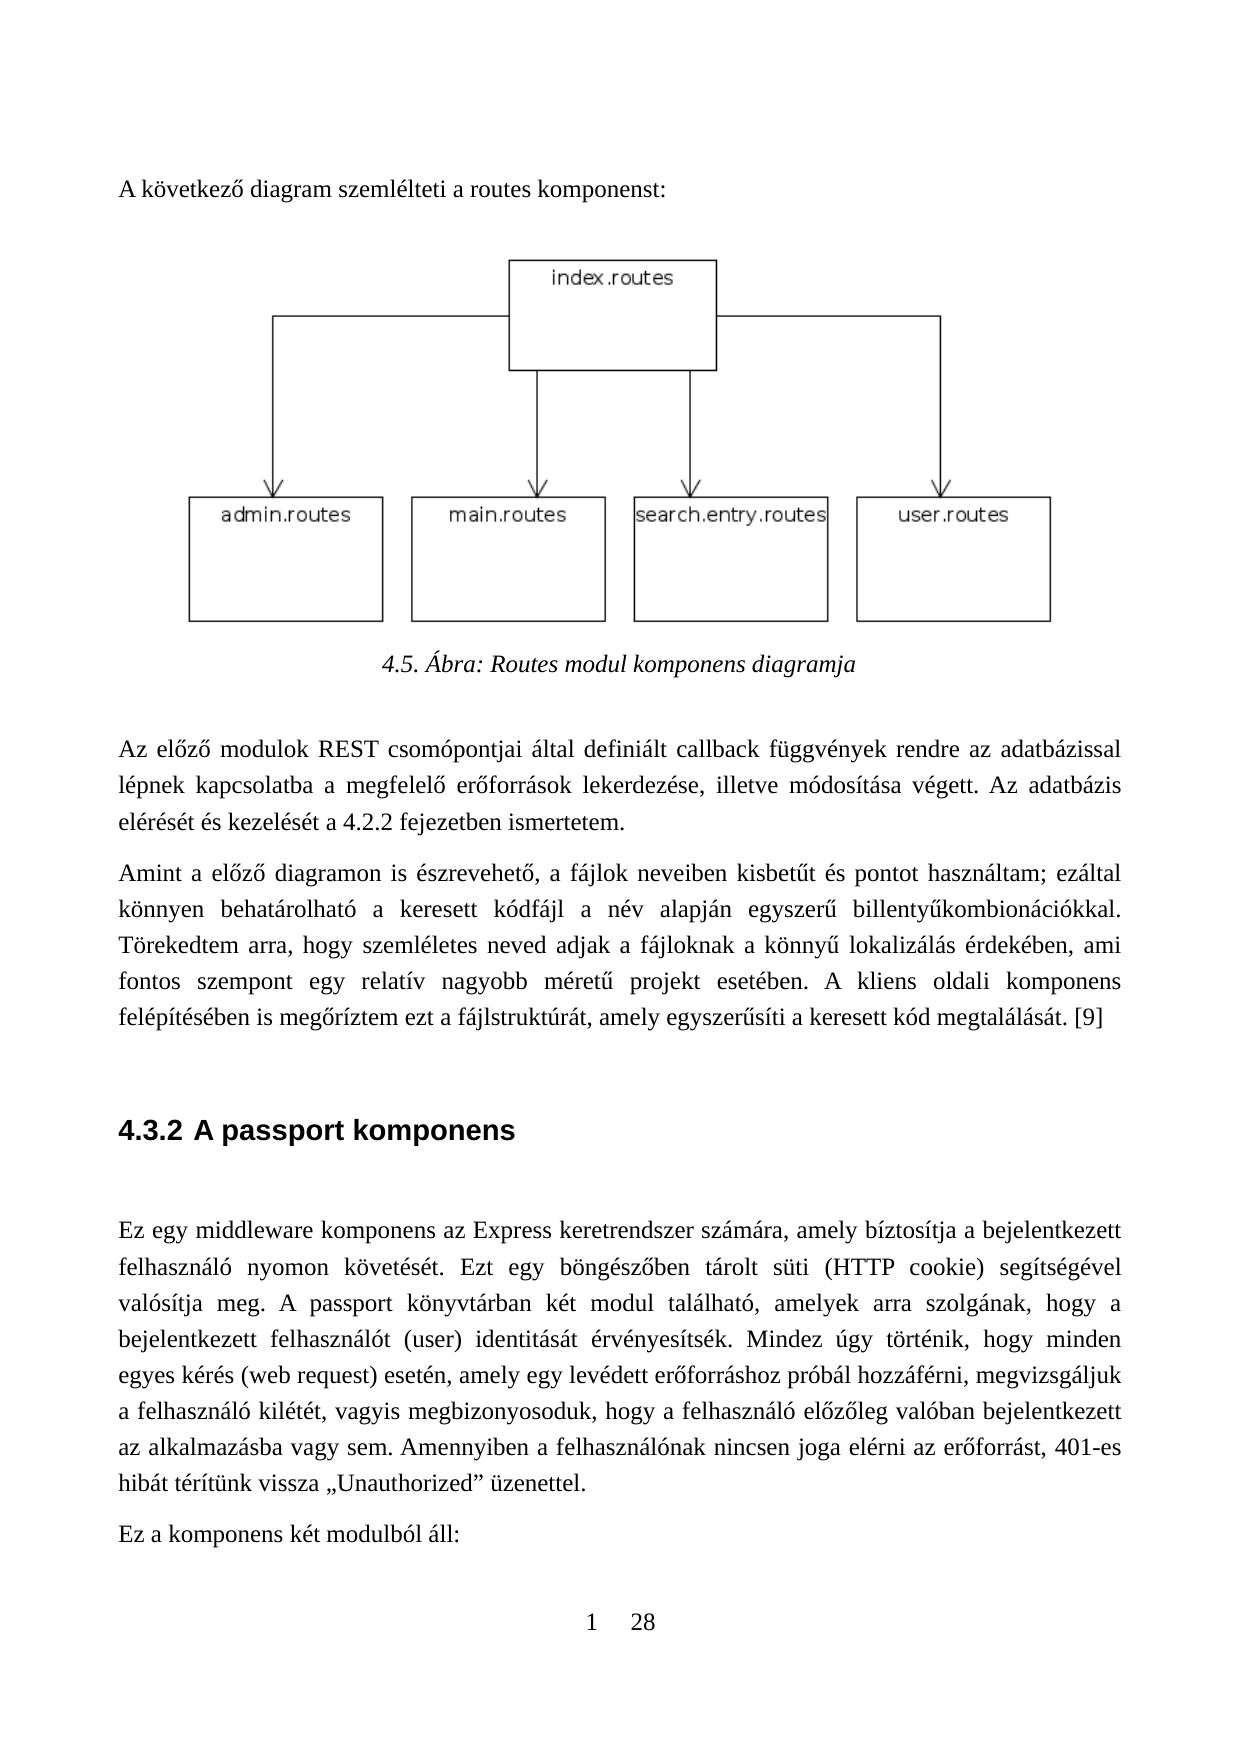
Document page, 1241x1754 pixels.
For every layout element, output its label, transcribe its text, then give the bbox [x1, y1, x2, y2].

subtitle A következő diagram szemlélteti a routes komponenst: [118, 169, 1122, 205]
subtitle Az előző modulok REST csomópontjai által definiált callback függvények rendre az adatbázissal lépnek kapcsolatba a megfelelő erőforrások lekerdezése, illetve módosítása végett. Az adatbázis elérését és kezelését a 4.2.2 fejezetben ismertetem. [118, 729, 1122, 837]
subtitle Ez a komponens két modulból áll: [118, 1513, 1122, 1549]
subtitle A passport komponens [118, 1113, 1122, 1147]
subtitle Amint a előző diagramon is észrevehető, a fájlok neveiben kisbetűt és pontot használtam; ezáltal könnyen behatárolható a keresett kódfájl a név alapján egyszerű billentyűkombionációkkal. Törekedtem arra, hogy szemléletes neved adjak a fájloknak a könnyű lokalizálás érdekében, ami fontos szempont egy relatív nagyobb méretű projekt esetében. A kliens oldali komponens felépítésében is megőríztem ezt a fájlstruktúrát, amely egyszerűsíti a keresett kód megtalálását. [9] [118, 852, 1122, 1032]
picture [161, 232, 1079, 650]
subtitle 4.5. Ábra: Routes modul komponens diagramja [162, 650, 1078, 678]
subtitle Ez egy middleware komponens az Express keretrendszer számára, amely bíztosítja a bejelentkezett felhasználó nyomon követését. Ezt egy böngészőben tárolt süti (HTTP cookie) segítségével valósítja meg. A passport könyvtárban két modul található, amelyek arra szolgának, hogy a bejelentkezett felhasználót (user) identitását érvényesítsék. Mindez úgy történik, hogy minden egyes kérés (web request) esetén, amely egy levédett erőforráshoz próbál hozzáférni, megvizsgáljuk a felhasználó kilétét, vagyis megbizonyosoduk, hogy a felhasználó előzőleg valóban bejelentkezett az alkalmazásba vagy sem. Amennyiben a felhasználónak nincsen joga elérni az erőforrást, 401-es hibát térítünk vissza „Unauthorized” üzenettel. [118, 1210, 1122, 1498]
